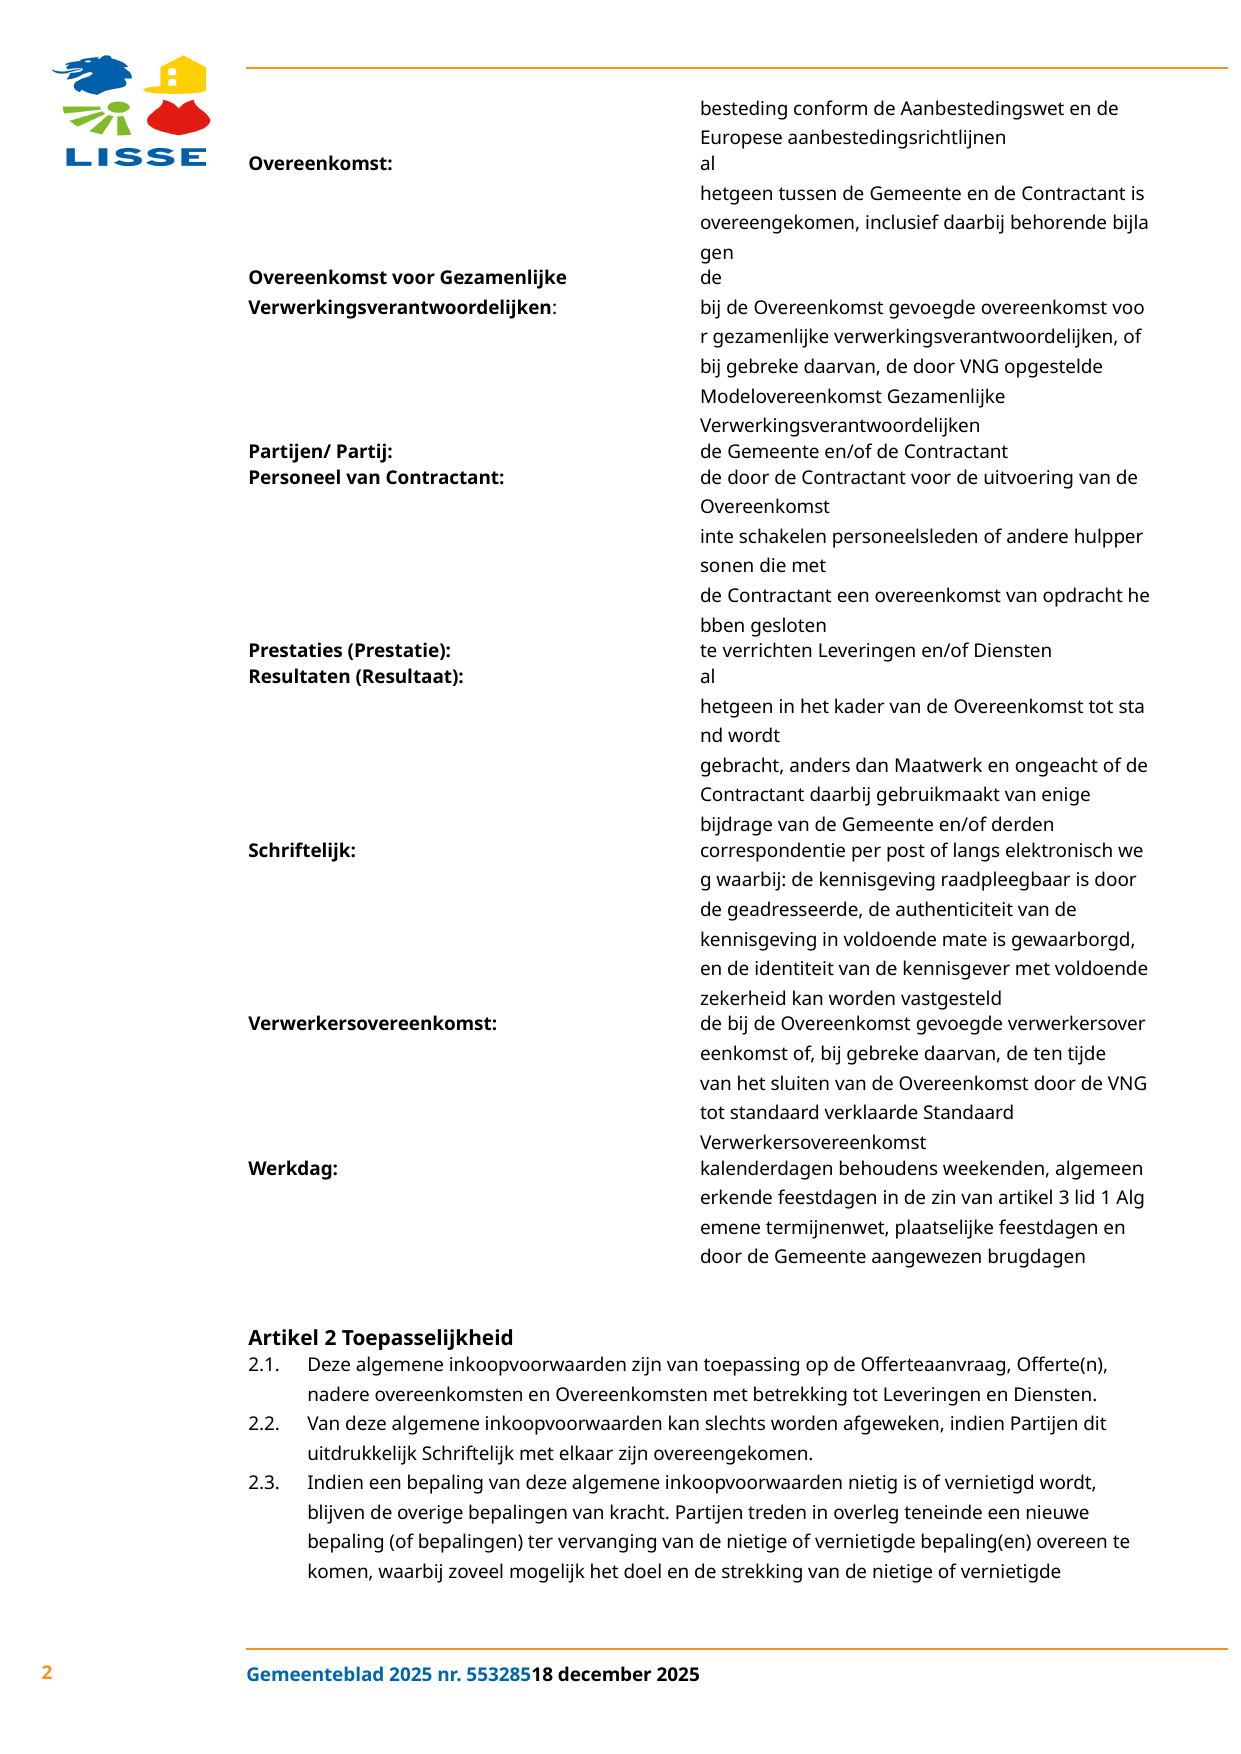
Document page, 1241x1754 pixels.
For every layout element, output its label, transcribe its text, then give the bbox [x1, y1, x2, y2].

table_cell correspondentie per post of langs elektronisch weg waarbij: de kennisgeving raadpleegbaar is door de geadresseerde, de authenticiteit van de kennisgeving in voldoende mate is gewaarborgd, en de identiteit van de kennisgever met voldoende zekerheid kan worden vastgesteld [700, 837, 1152, 1011]
table_cell Verwerkersovereenkomst: [248, 1011, 700, 1155]
table_cell Werkdag: [248, 1155, 700, 1269]
table_cell de bij de Overeenkomst gevoegde overeenkomst voor gezamenlijke verwerkingsverantwoordelijken, of bij gebreke daarvan, de door VNG opgestelde Modelovereenkomst Gezamenlijke Verwerkingsverantwoordelijken [700, 265, 1152, 438]
table_cell de bij de Overeenkomst gevoegde verwerkersovereenkomst of, bij gebreke daarvan, de ten tijde van het sluiten van de Overeenkomst door de VNG tot standaard verklaarde Standaard Verwerkersovereenkomst [700, 1011, 1152, 1155]
list Indien een bepaling van deze algemene inkoopvoorwaarden nietig is of vernietigd wordt, blijven de overige bepalingen van kracht. Partijen treden in overleg teneinde een nieuwe bepaling (of bepalingen) ter vervanging van de nietige of vernietigde bepaling(en) overeen te komen, waarbij zoveel mogelijk het doel en de strekking van de nietige of vernietigde [248, 1469, 1152, 1584]
picture [41, 47, 231, 172]
table_cell te verrichten Leveringen en/of Diensten [700, 638, 1152, 663]
table_cell besteding conform de Aanbestedingswet en de Europese aanbestedingsrichtlijnen [700, 95, 1152, 150]
table_cell Schriftelijk: [248, 837, 700, 1011]
table_cell Overeenkomst: [248, 150, 700, 264]
table_cell de door de Contractant voor de uitvoering van de Overeenkomst inte schakelen personeelsleden of andere hulppersonen die met de Contractant een overeenkomst van opdracht hebben gesloten [700, 464, 1152, 638]
table_cell al hetgeen tussen de Gemeente en de Contractant is overeengekomen, inclusief daarbij behorende bijlagen [700, 150, 1152, 264]
list Van deze algemene inkoopvoorwaarden kan slechts worden afgeweken, indien Partijen dit uitdrukkelijk Schriftelijk met elkaar zijn overeengekomen. [248, 1410, 1152, 1466]
table_cell Prestaties (Prestatie): [248, 638, 700, 663]
table_cell Partijen/ Partij: [248, 438, 700, 464]
table_cell de Gemeente en/of de Contractant [700, 438, 1152, 464]
table_cell Personeel van Contractant: [248, 464, 700, 638]
table_cell Resultaten (Resultaat): [248, 663, 700, 837]
list Deze algemene inkoopvoorwaarden zijn van toepassing op de Offerteaanvraag, Offerte(n), nadere overeenkomsten en Overeenkomsten met betrekking tot Leveringen en Diensten. [248, 1351, 1152, 1407]
table_cell kalenderdagen behoudens weekenden, algemeen erkende feestdagen in de zin van artikel 3 lid 1 Algemene termijnenwet, plaatselijke feestdagen en door de Gemeente aangewezen brugdagen [700, 1155, 1152, 1269]
table_cell al hetgeen in het kader van de Overeenkomst tot stand wordt gebracht, anders dan Maatwerk en ongeacht of de Contractant daarbij gebruikmaakt van enige bijdrage van de Gemeente en/of derden [700, 663, 1152, 837]
table_cell [248, 95, 700, 150]
table_cell Overeenkomst voor Gezamenlijke Verwerkingsverantwoordelijken: [248, 265, 700, 438]
text Artikel 2 Toepasselijkheid [248, 1323, 1152, 1351]
